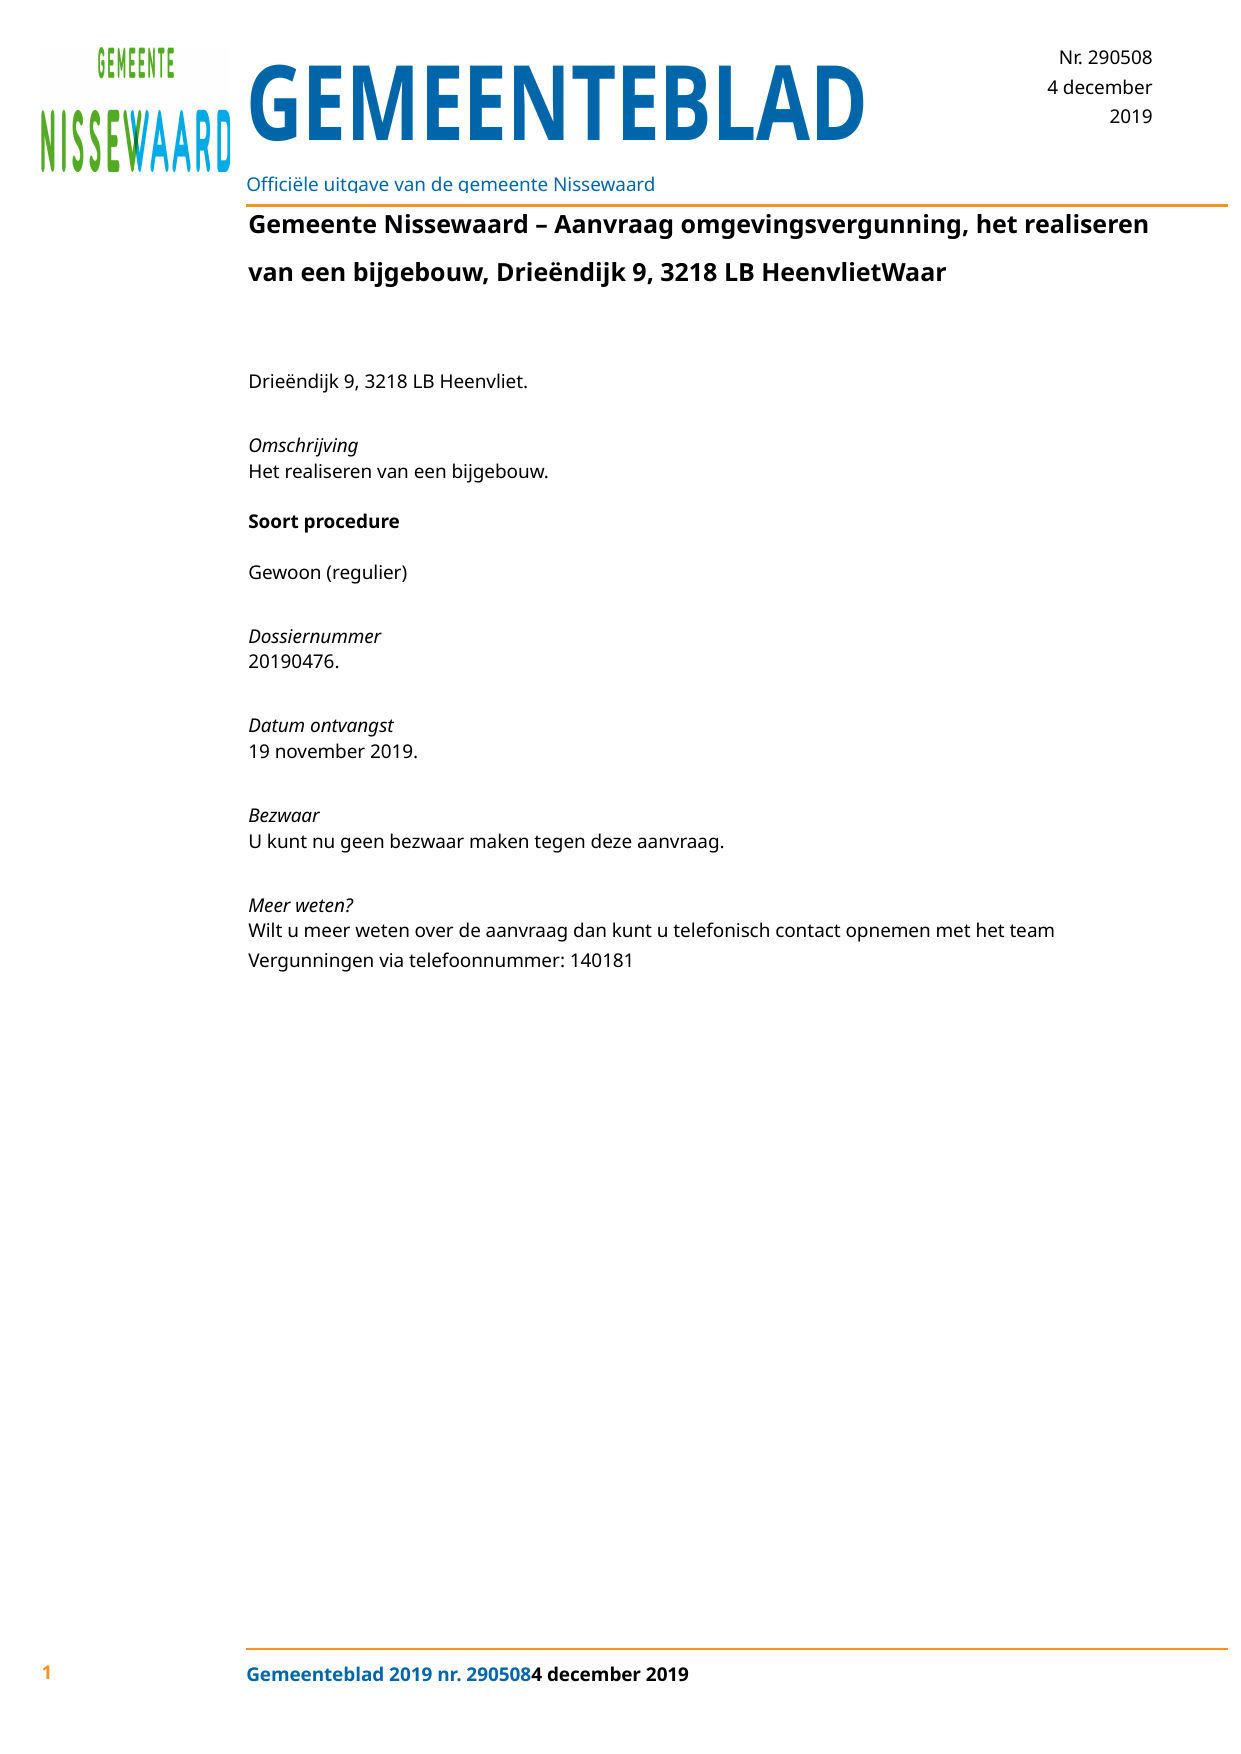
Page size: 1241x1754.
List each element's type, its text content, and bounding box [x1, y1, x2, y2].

text Meer weten? [248, 892, 1152, 918]
picture [176, 157, 187, 172]
picture [41, 47, 231, 172]
text Soort procedure [248, 508, 1152, 534]
picture [200, 151, 206, 172]
picture [201, 122, 206, 138]
text Gemeente Nissewaard – Aanvraag omgevingsvergunning, het realiseren van een bijgebouw, Drieëndijk 9, 3218 LB HeenvlietWaar [248, 207, 1152, 288]
text Wilt u meer weten over de aanvraag dan kunt u telefonisch contact opnemen met het team Vergunningen via telefoonnummer: 140181 [248, 918, 1152, 973]
text Dossiernummer [248, 623, 1152, 648]
text Datum ontvangst [248, 712, 1152, 738]
picture [154, 157, 165, 172]
text 19 november 2019. [248, 738, 1152, 764]
text 20190476. [248, 648, 1152, 674]
text Omschrijving [248, 432, 1152, 458]
text Drieëndijk 9, 3218 LB Heenvliet. [248, 368, 1152, 394]
text Bezwaar [248, 802, 1152, 828]
picture [222, 122, 227, 160]
text Het realiseren van een bijgebouw. [248, 458, 1152, 484]
text Gewoon (regulier) [248, 559, 1152, 584]
text U kunt nu geen bezwaar maken tegen deze aanvraag. [248, 828, 1152, 854]
